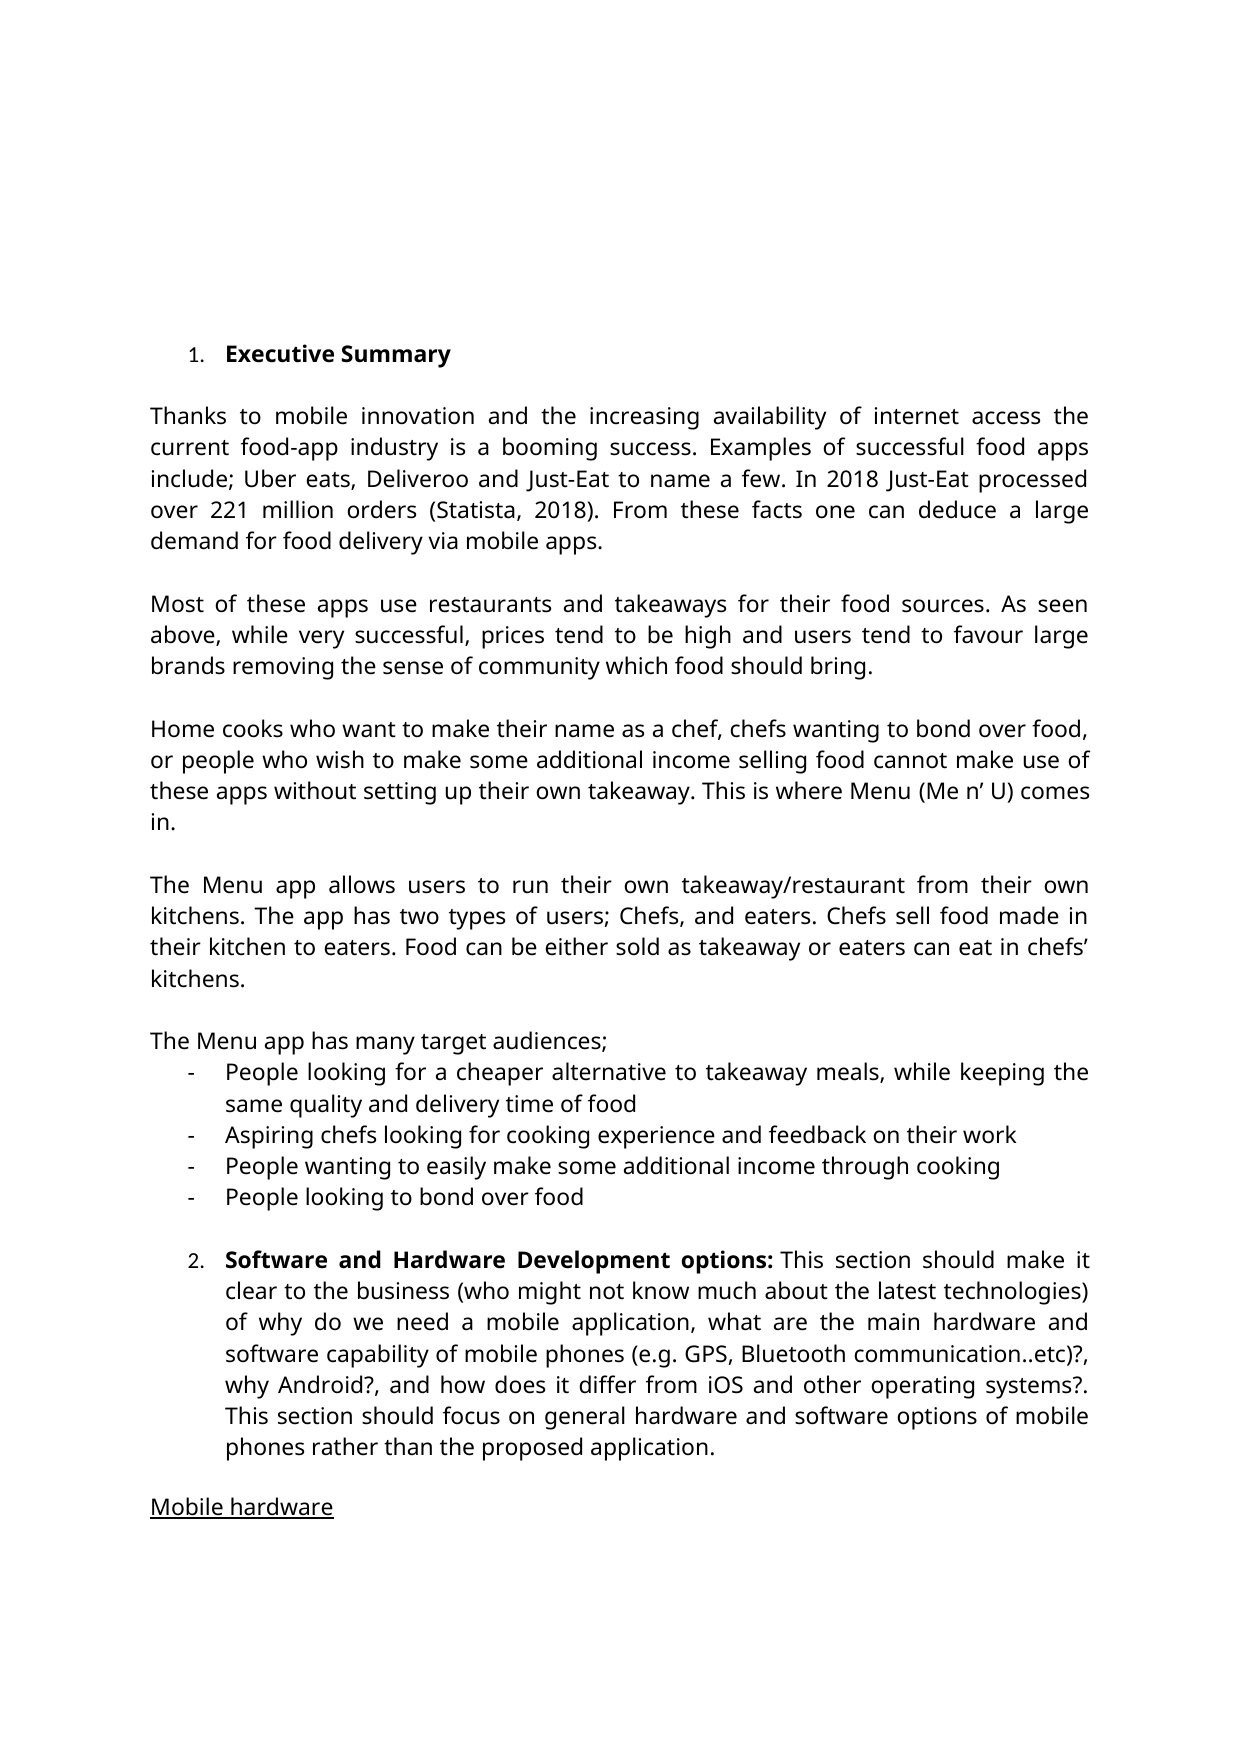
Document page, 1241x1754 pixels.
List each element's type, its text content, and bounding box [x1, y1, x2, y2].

list People wanting to easily make some additional income through cooking [187, 1150, 1090, 1181]
list Aspiring chefs looking for cooking experience and feedback on their work [187, 1119, 1090, 1150]
list People looking for a cheaper alternative to takeaway meals, while keeping the same quality and delivery time of food [187, 1056, 1090, 1119]
text Thanks to mobile innovation and the increasing availability of internet access the current food-app industry is a booming success. Examples of successful food apps include; Uber eats, Deliveroo and Just-Eat to name a few. In 2018 Just-Eat processed over 221 million orders (Statista, 2018). From these facts one can deduce a large demand for food delivery via mobile apps. [150, 400, 1090, 556]
list People looking to bond over food [187, 1181, 1090, 1212]
list Executive Summary [187, 337, 1090, 369]
text Home cooks who want to make their name as a chef, chefs wanting to bond over food, or people who wish to make some additional income selling food cannot make use of these apps without setting up their own takeaway. This is where Menu (Me n’ U) comes in. [150, 712, 1090, 837]
text Most of these apps use restaurants and takeaways for their food sources. As seen above, while very successful, prices tend to be high and users tend to favour large brands removing the sense of community which food should bring. [150, 587, 1090, 681]
list Software and Hardware Development options: This section should make it clear to the business (who might not know much about the latest technologies) of why do we need a mobile application, what are the main hardware and software capability of mobile phones (e.g. GPS, Bluetooth communication..etc)?, why Android?, and how does it differ from iOS and other operating systems?. This section should focus on general hardware and software options of mobile phones rather than the proposed application. [187, 1244, 1090, 1462]
text The Menu app has many target audiences; [150, 1025, 1090, 1056]
text The Menu app allows users to run their own takeaway/restaurant from their own kitchens. The app has two types of users; Chefs, and eaters. Chefs sell food made in their kitchen to eaters. Food can be either sold as takeaway or eaters can eat in chefs’ kitchens. [150, 869, 1090, 994]
text Mobile hardware [150, 1491, 1090, 1522]
